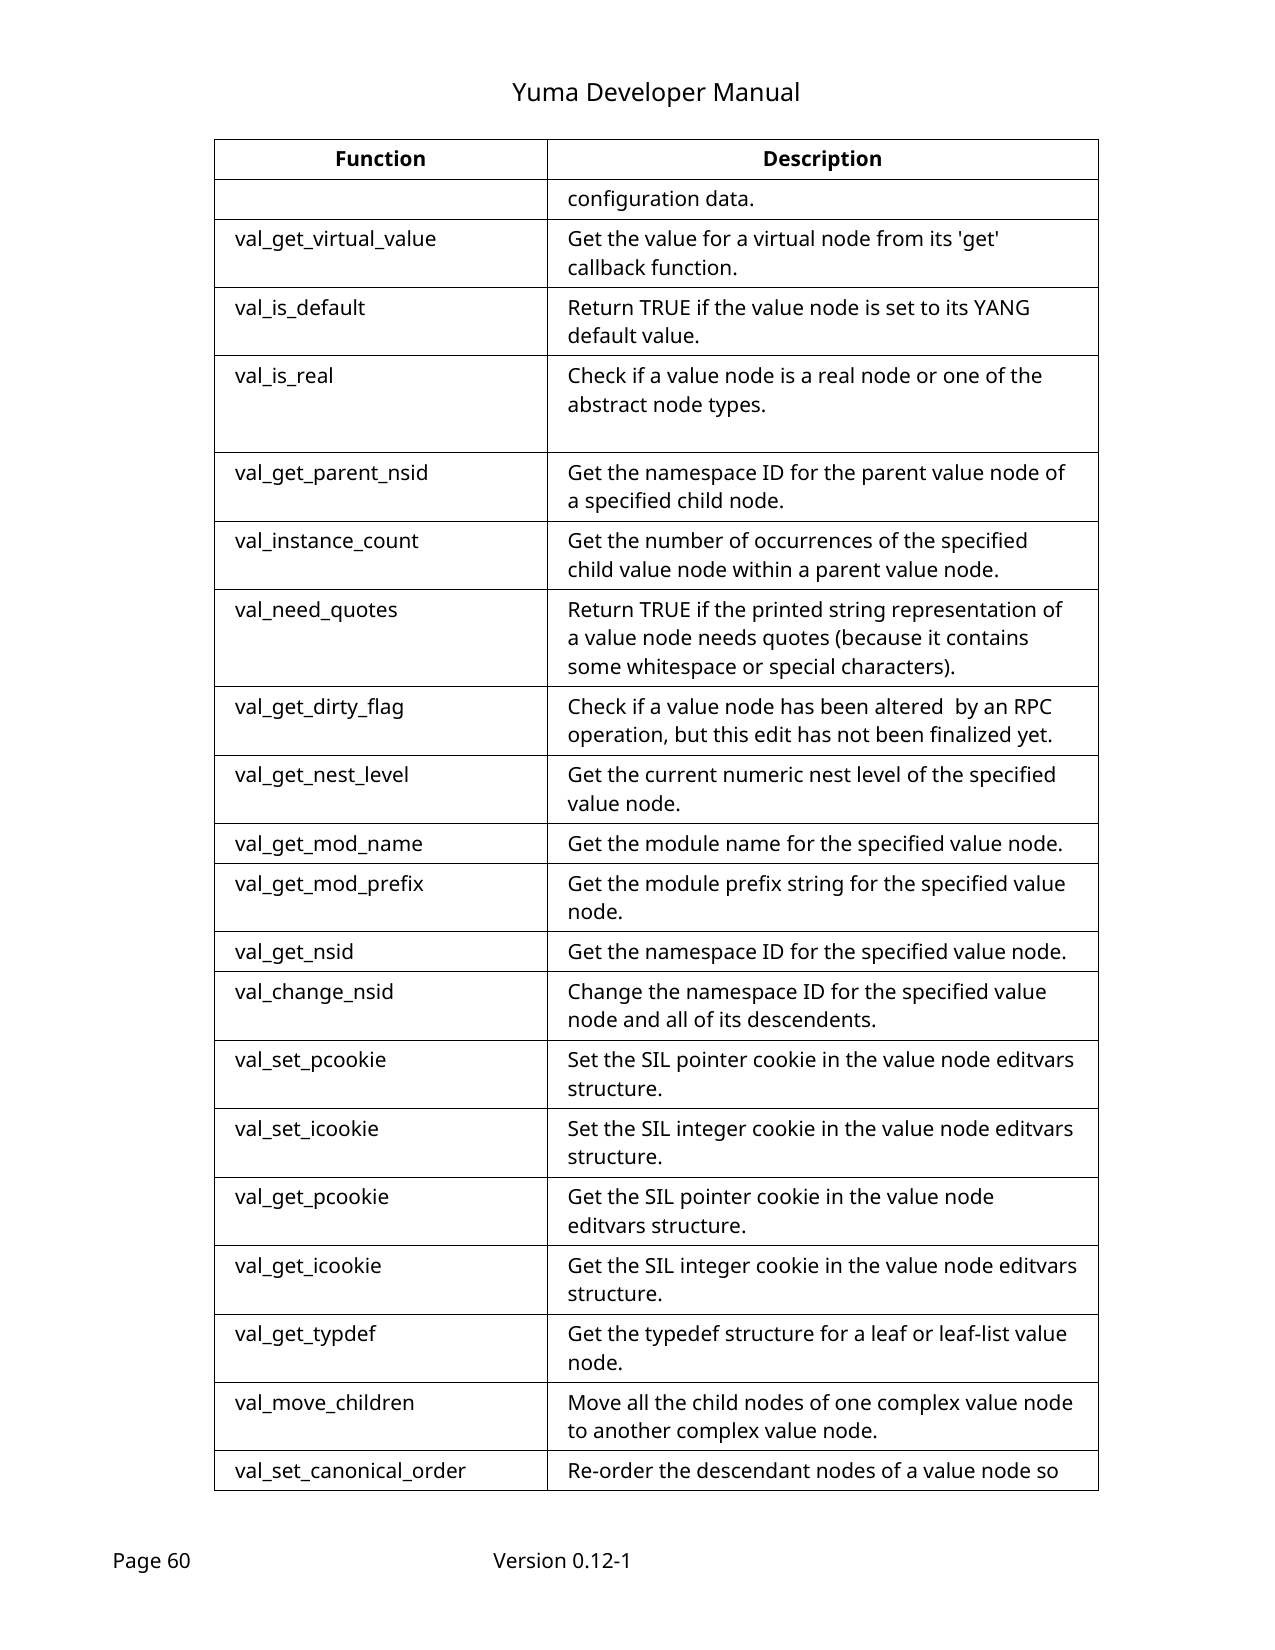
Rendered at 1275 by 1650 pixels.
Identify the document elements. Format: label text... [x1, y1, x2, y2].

table_cell Set the SIL integer cookie in the value node editvars structure. [548, 1109, 1098, 1177]
table_cell val_get_typdef [215, 1315, 547, 1382]
table_cell val_get_nsid [215, 932, 547, 971]
table_cell Return TRUE if the printed string representation of a value node needs quotes (because it contains some whitespace or special characters). [548, 590, 1098, 686]
table_cell Get the namespace ID for the specified value node. [548, 932, 1098, 971]
table_cell val_set_pcookie [215, 1041, 547, 1108]
table_cell val_need_quotes [215, 590, 547, 686]
table_cell Change the namespace ID for the specified value node and all of its descendents. [548, 972, 1098, 1040]
table_cell Check if a value node is a real node or one of the abstract node types. [548, 356, 1098, 452]
table_cell Get the SIL integer cookie in the value node editvars structure. [548, 1246, 1098, 1313]
table_cell val_get_pcookie [215, 1178, 547, 1245]
table_cell Set the SIL pointer cookie in the value node editvars structure. [548, 1041, 1098, 1108]
table_cell val_get_nest_level [215, 756, 547, 823]
table_cell val_set_canonical_order [215, 1451, 547, 1490]
table_cell configuration data. [548, 180, 1098, 218]
table_cell Move all the child nodes of one complex value node to another complex value node. [548, 1383, 1098, 1450]
table_header Function [215, 140, 547, 178]
table_cell val_move_children [215, 1383, 547, 1450]
table_cell val_instance_count [215, 522, 547, 589]
table_cell Get the typedef structure for a leaf or leaf-list value node. [548, 1315, 1098, 1382]
table_cell val_get_mod_prefix [215, 864, 547, 931]
table_cell Get the module prefix string for the specified value node. [548, 864, 1098, 931]
table_cell val_get_virtual_value [215, 220, 547, 287]
table_cell Get the value for a virtual node from its 'get' callback function. [548, 220, 1098, 287]
table_cell val_get_mod_name [215, 824, 547, 863]
table_cell Get the number of occurrences of the specified child value node within a parent value node. [548, 522, 1098, 589]
table_cell Check if a value node has been altered by an RPC operation, but this edit has not been finalized yet. [548, 687, 1098, 754]
table_cell Get the SIL pointer cookie in the value node editvars structure. [548, 1178, 1098, 1245]
table_cell val_set_icookie [215, 1109, 547, 1177]
table_cell Get the namespace ID for the parent value node of a specified child node. [548, 453, 1098, 521]
table_cell val_get_dirty_flag [215, 687, 547, 754]
table_cell val_is_real [215, 356, 547, 452]
table_cell Return TRUE if the value node is set to its YANG default value. [548, 288, 1098, 355]
table_cell val_change_nsid [215, 972, 547, 1040]
table_cell val_is_default [215, 288, 547, 355]
table_cell Re-order the descendant nodes of a value node so [548, 1451, 1098, 1490]
table_cell Get the current numeric nest level of the specified value node. [548, 756, 1098, 823]
table_cell Get the module name for the specified value node. [548, 824, 1098, 863]
table_cell [215, 180, 547, 218]
table_header Description [548, 140, 1098, 178]
table_cell val_get_parent_nsid [215, 453, 547, 521]
table_cell val_get_icookie [215, 1246, 547, 1313]
